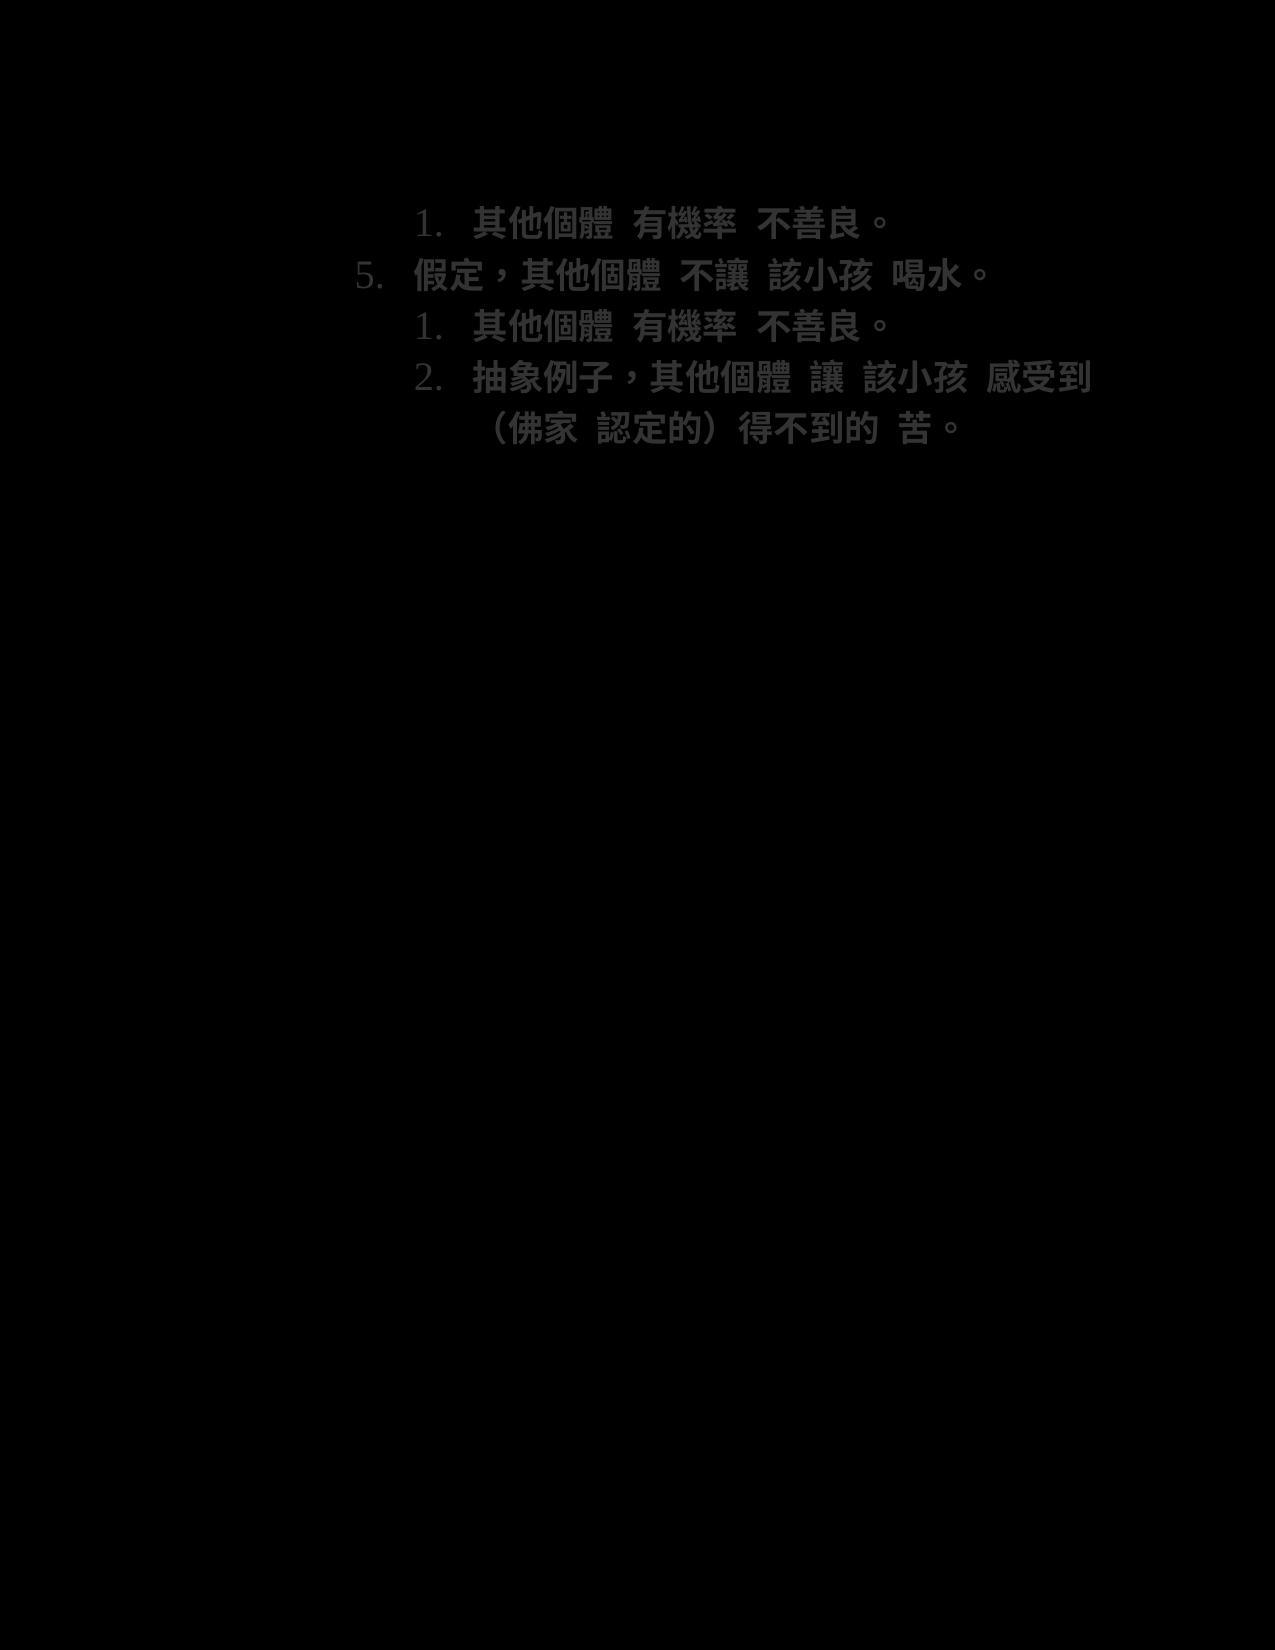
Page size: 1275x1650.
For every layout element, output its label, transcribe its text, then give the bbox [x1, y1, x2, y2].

list 抽象例子，其他個體 讓 該小孩 感受到（佛家 認定的）得不到的 苦。 [413, 349, 1157, 452]
list 假定，其他個體 不讓 該小孩 喝水。 [354, 247, 1157, 298]
list 其他個體 有機率 不善良。 [413, 298, 1157, 349]
list 其他個體 有機率 不善良。 [413, 196, 1157, 247]
